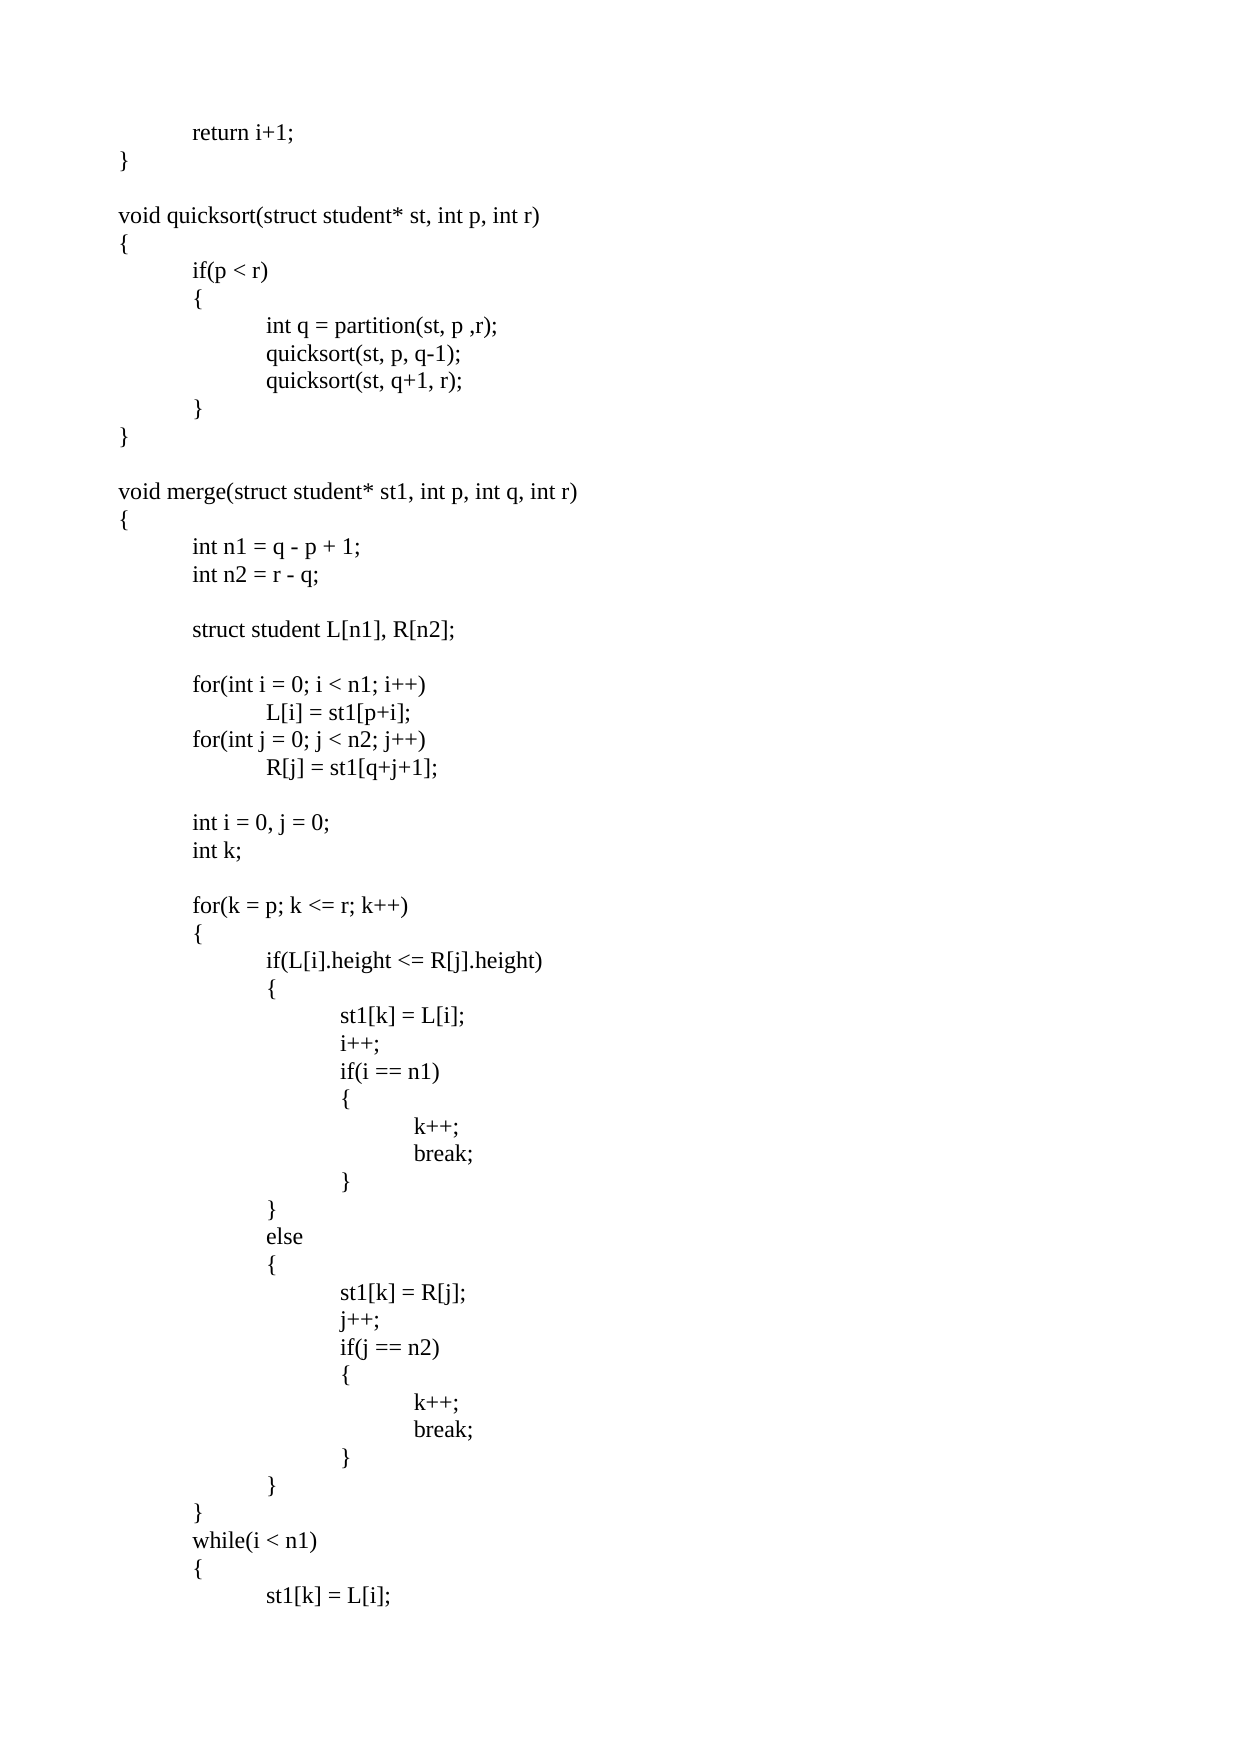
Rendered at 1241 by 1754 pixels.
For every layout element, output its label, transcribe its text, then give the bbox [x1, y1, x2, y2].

text for(k = p; k <= r; k++) [118, 891, 1122, 919]
text { [118, 1250, 1122, 1277]
text quicksort(st, q+1, r); [118, 367, 1122, 394]
text if(j == n2) [118, 1333, 1122, 1360]
text if(L[i].height <= R[j].height) [118, 946, 1122, 974]
text int k; [118, 836, 1122, 863]
text } [118, 1498, 1122, 1526]
text break; [118, 1139, 1122, 1167]
text } [118, 1195, 1122, 1222]
text R[j] = st1[q+j+1]; [118, 753, 1122, 781]
text k++; [118, 1388, 1122, 1416]
text quicksort(st, p, q-1); [118, 339, 1122, 367]
text k++; [118, 1112, 1122, 1139]
text j++; [118, 1305, 1122, 1333]
text int i = 0, j = 0; [118, 808, 1122, 836]
text { [118, 284, 1122, 311]
text for(int i = 0; i < n1; i++) [118, 670, 1122, 698]
text int q = partition(st, p ,r); [118, 311, 1122, 339]
text st1[k] = R[j]; [118, 1277, 1122, 1305]
text } [118, 1471, 1122, 1498]
text } [118, 1167, 1122, 1195]
text st1[k] = L[i]; [118, 1001, 1122, 1029]
text { [118, 919, 1122, 946]
text else [118, 1222, 1122, 1250]
text break; [118, 1416, 1122, 1443]
text st1[k] = L[i]; [118, 1581, 1122, 1609]
text if(i == n1) [118, 1057, 1122, 1084]
text void merge(struct student* st1, int p, int q, int r) [118, 477, 1122, 504]
text L[i] = st1[p+i]; [118, 698, 1122, 725]
text } [118, 394, 1122, 422]
text } [118, 146, 1122, 173]
text { [118, 1084, 1122, 1112]
text int n1 = q - p + 1; [118, 532, 1122, 560]
text { [118, 1553, 1122, 1581]
text void quicksort(struct student* st, int p, int r) [118, 201, 1122, 228]
text while(i < n1) [118, 1526, 1122, 1553]
text struct student L[n1], R[n2]; [118, 615, 1122, 643]
text } [118, 422, 1122, 449]
text { [118, 228, 1122, 256]
text { [118, 974, 1122, 1001]
text if(p < r) [118, 256, 1122, 284]
text int n2 = r - q; [118, 560, 1122, 587]
text i++; [118, 1029, 1122, 1057]
text { [118, 1360, 1122, 1388]
text { [118, 504, 1122, 532]
text } [118, 1443, 1122, 1471]
text return i+1; [118, 118, 1122, 146]
text for(int j = 0; j < n2; j++) [118, 725, 1122, 753]
